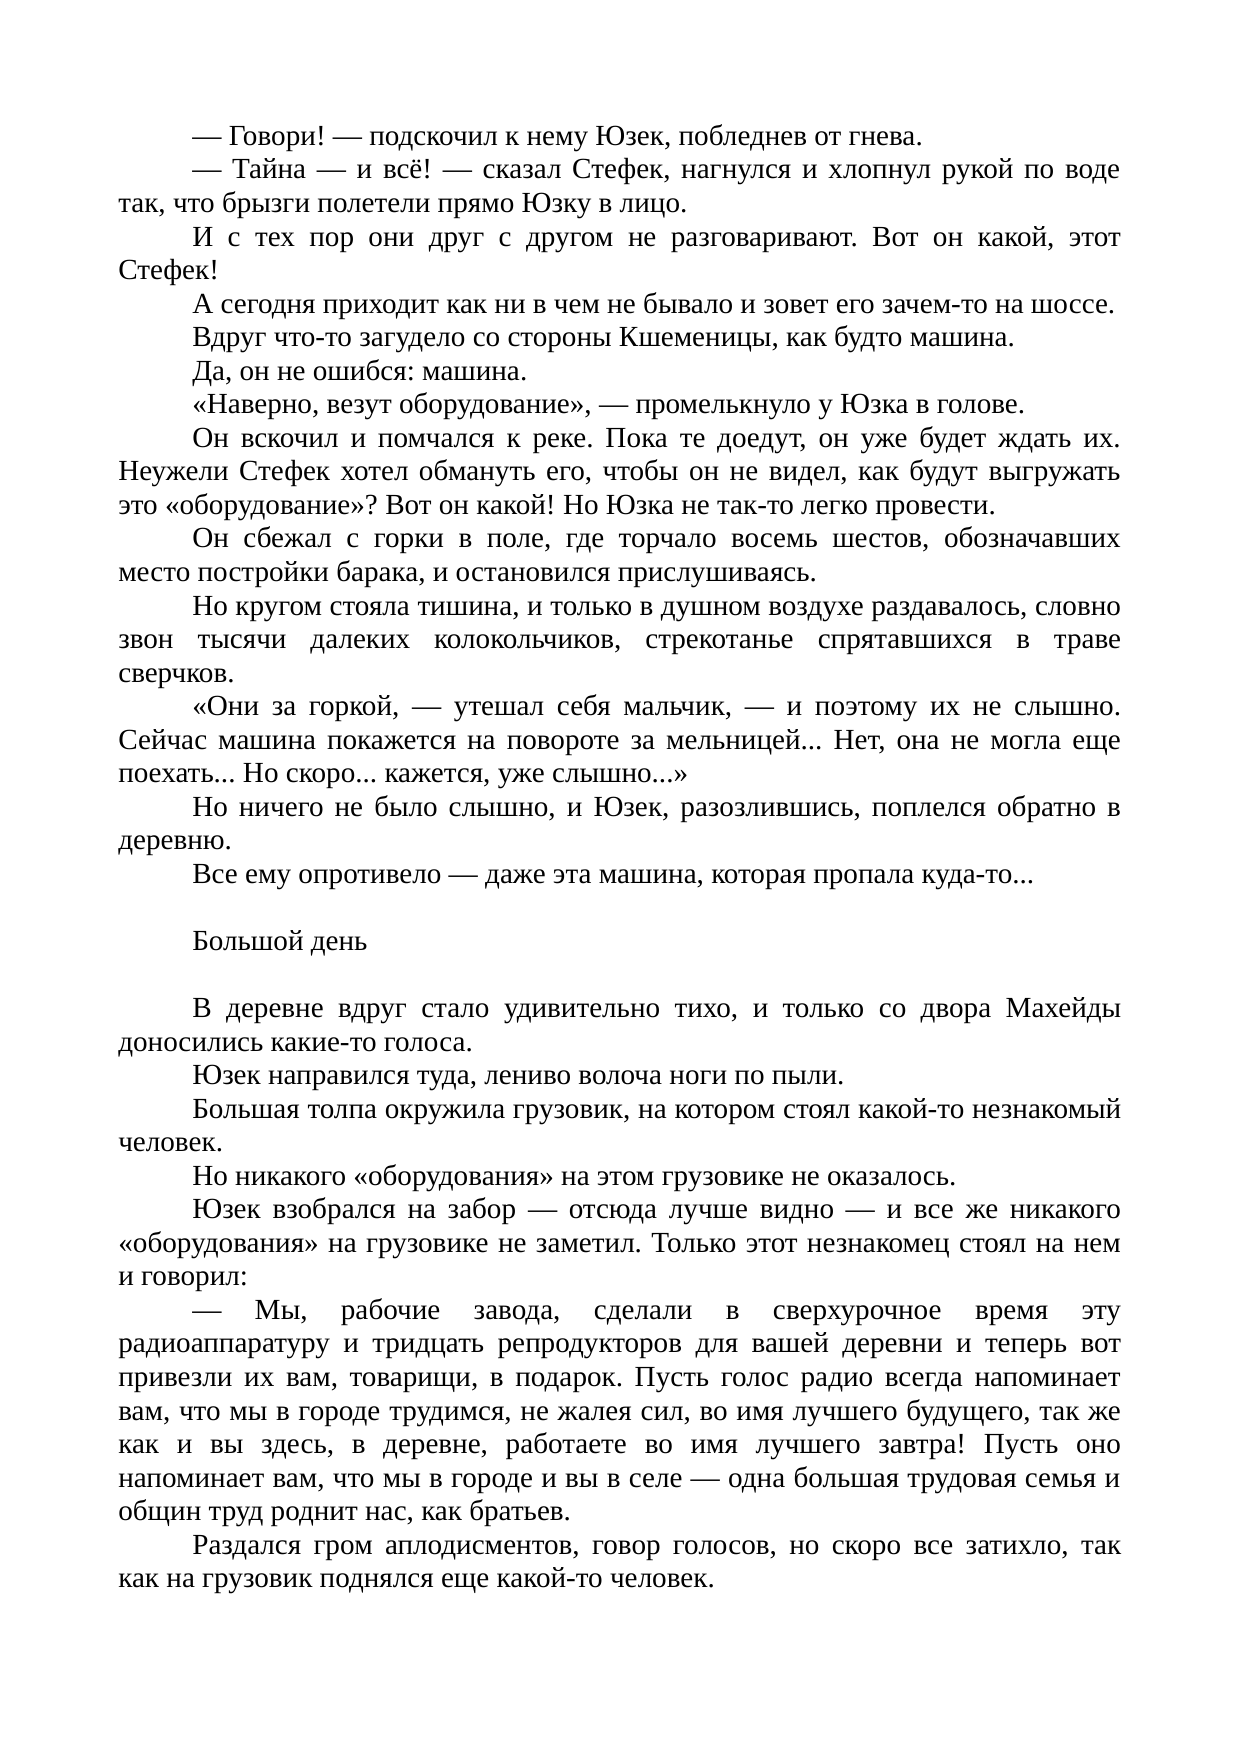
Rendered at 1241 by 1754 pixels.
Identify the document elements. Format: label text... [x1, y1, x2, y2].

text Да, он не ошибся: машина. [118, 353, 1122, 386]
text Он вскочил и помчался к реке. Пока те доедут, он уже будет ждать их. Неужели Стефек хотел обмануть его, чтобы он не видел, как будут выгружать это «оборудование»? Вот он какой! Но Юзка не так-то легко провести. [118, 420, 1122, 521]
text А сегодня приходит как ни в чем не бывало и зовет его зачем-то на шоссе. [118, 286, 1122, 319]
text И с тех пор они друг с другом не разговаривают. Вот он какой, этот Стефек! [118, 219, 1122, 286]
text Он сбежал с горки в поле, где торчало восемь шестов, обозначавших место постройки барака, и остановился прислушиваясь. [118, 521, 1122, 588]
text Но кругом стояла тишина, и только в душном воздухе раздавалось, словно звон тысячи далеких колокольчиков, стрекотанье спрятавшихся в траве сверчков. [118, 588, 1122, 688]
text Юзек направился туда, лениво волоча ноги по пыли. [118, 1057, 1122, 1091]
text Но никакого «оборудования» на этом грузовике не оказалось. [118, 1158, 1122, 1191]
text — Мы, рабочие завода, сделали в сверхурочное время эту радиоаппаратуру и тридцать репродукторов для вашей деревни и теперь вот привезли их вам, товарищи, в подарок. Пусть голос радио всегда напоминает вам, что мы в городе трудимся, не жалея сил, во имя лучшего будущего, так же как и вы здесь, в деревне, работаете во имя лучшего завтра! Пусть оно напоминает вам, что мы в городе и вы в селе — одна большая трудовая семья и общин труд роднит нас, как братьев. [118, 1292, 1122, 1527]
text «Они за горкой, — утешал себя мальчик, — и поэтому их не слышно. Сейчас машина покажется на повороте за мельницей... Нет, она не могла еще поехать... Но скоро... кажется, уже слышно...» [118, 688, 1122, 789]
text Большая толпа окружила грузовик, на котором стоял какой-то незнакомый человек. [118, 1091, 1122, 1158]
text — Говори! — подскочил к нему Юзек, побледнев от гнева. [118, 118, 1122, 152]
text — Тайна — и всё! — сказал Стефек, нагнулся и хлопнул рукой по воде так, что брызги полетели прямо Юзку в лицо. [118, 152, 1122, 219]
text Вдруг что-то загудело со стороны Кшеменицы, как будто машина. [118, 319, 1122, 353]
text «Наверно, везут оборудование», — промелькнуло у Юзка в голове. [118, 386, 1122, 420]
text Большой день [118, 923, 1122, 957]
text Раздался гром аплодисментов, говор голосов, но скоро все затихло, так как на грузовик поднялся еще какой-то человек. [118, 1527, 1122, 1594]
text Но ничего не было слышно, и Юзек, разозлившись, поплелся обратно в деревню. [118, 789, 1122, 856]
text Юзек взобрался на забор — отсюда лучше видно — и все же никакого «оборудования» на грузовике не заметил. Только этот незнакомец стоял на нем и говорил: [118, 1191, 1122, 1292]
text Все ему опротивело — даже эта машина, которая пропала куда-то... [118, 856, 1122, 889]
text В деревне вдруг стало удивительно тихо, и только со двора Махейды доносились какие-то голоса. [118, 990, 1122, 1057]
